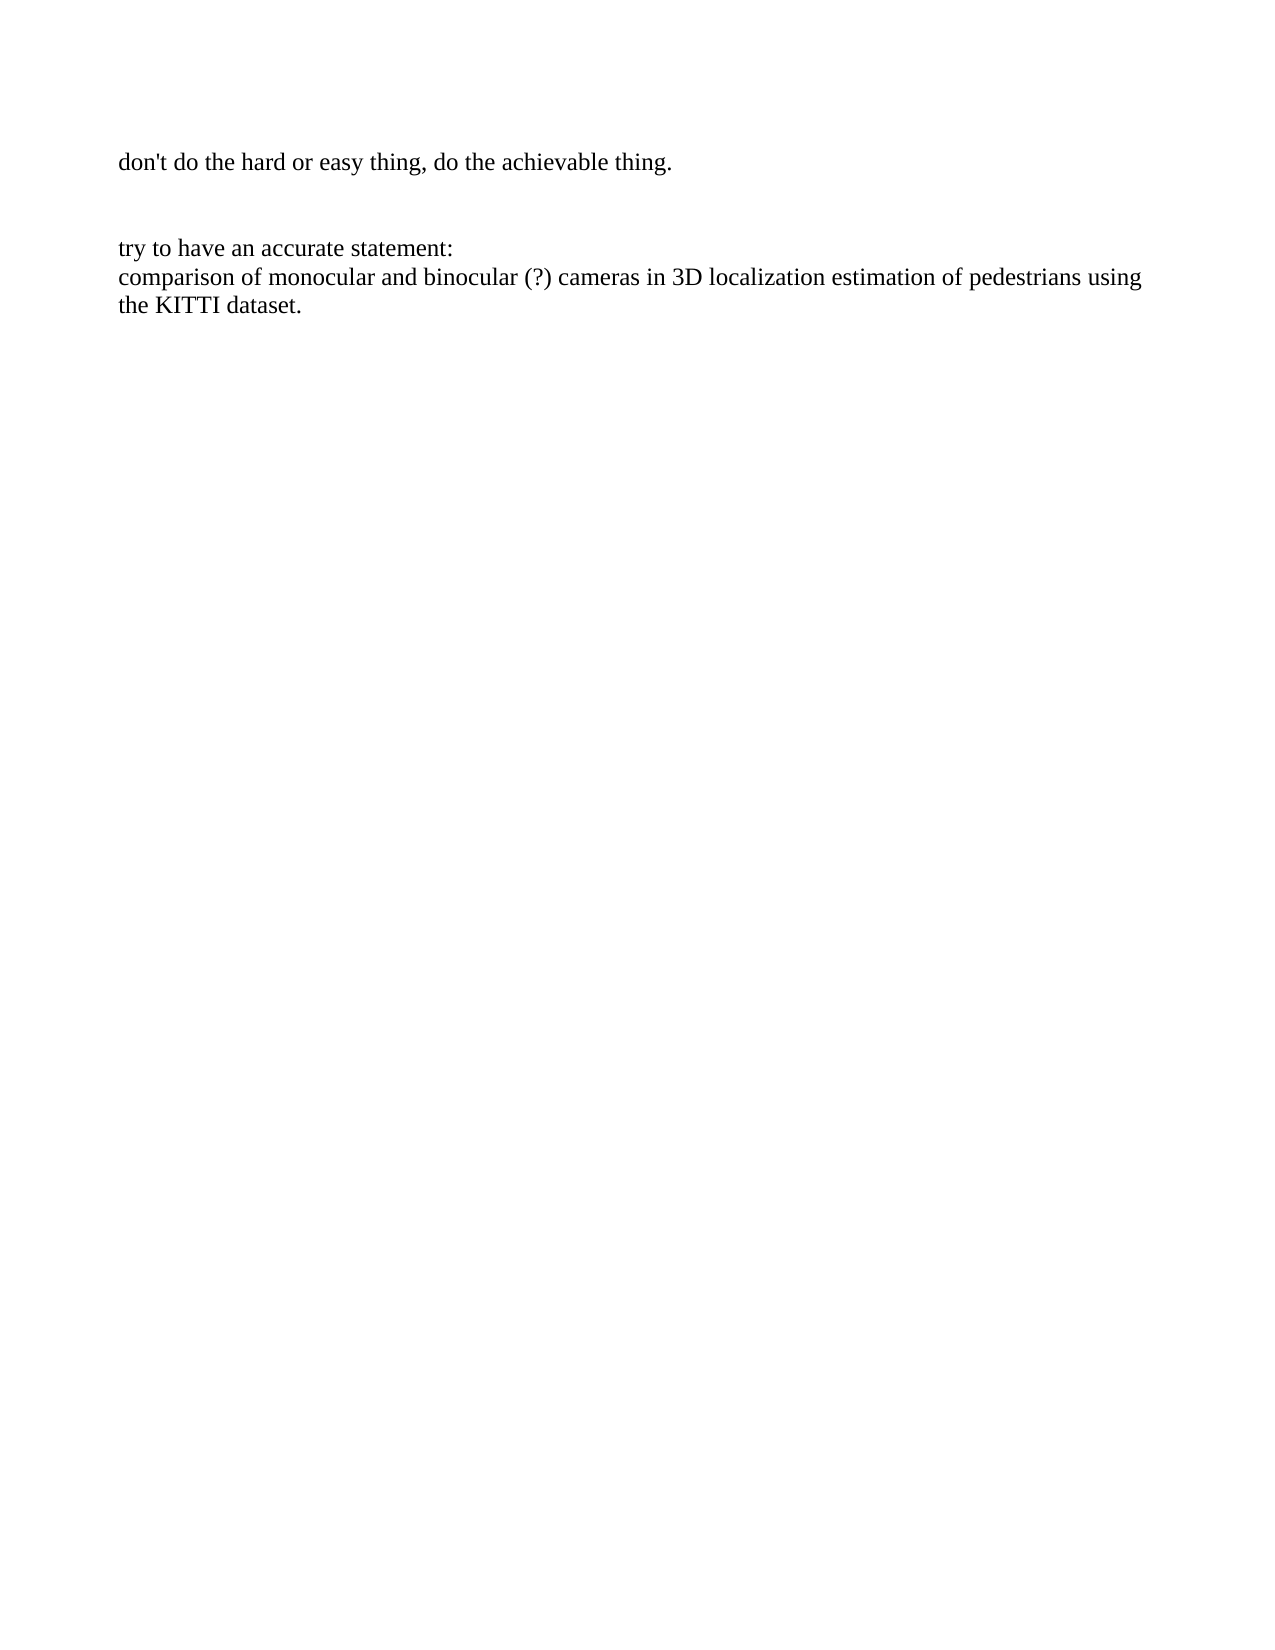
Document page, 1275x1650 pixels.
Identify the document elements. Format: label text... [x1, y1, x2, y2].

text comparison of monocular and binocular (?) cameras in 3D localization estimation of pedestrians using the KITTI dataset. [118, 262, 1157, 319]
text don't do the hard or easy thing, do the achievable thing. [118, 147, 1157, 176]
text try to have an accurate statement: [118, 233, 1157, 262]
